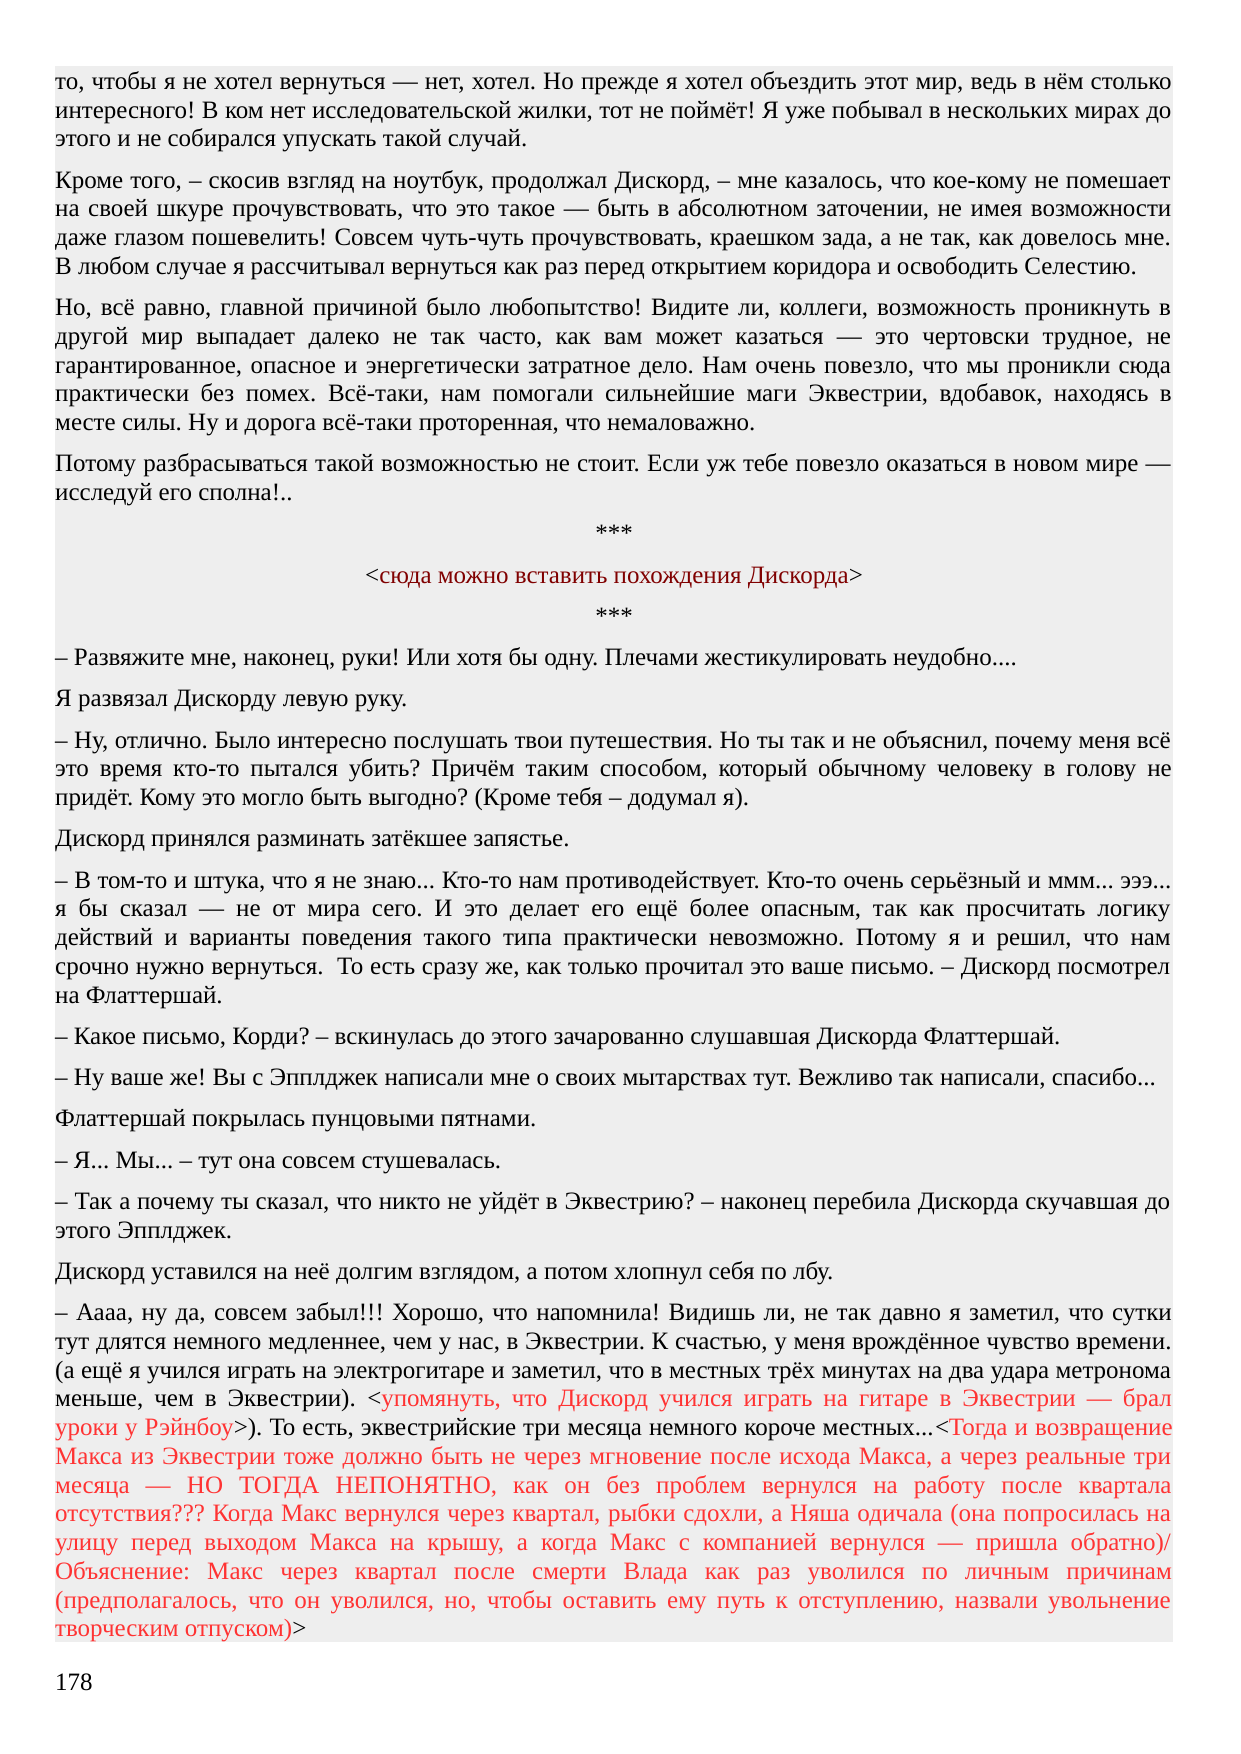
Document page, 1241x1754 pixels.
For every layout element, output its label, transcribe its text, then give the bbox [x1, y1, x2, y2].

text Потому разбрасываться такой возможностью не стоит. Если уж тебе повезло оказаться в новом мире — исследуй его сполна!.. [55, 448, 1173, 506]
text *** [55, 518, 1173, 547]
text Я развязал Дискорду левую руку. [55, 683, 1173, 712]
text то, чтобы я не хотел вернуться — нет, хотел. Но прежде я хотел объездить этот мир, ведь в нём столько интересного! В ком нет исследовательской жилки, тот не поймёт! Я уже побывал в нескольких мирах до этого и не собирался упускать такой случай. [55, 66, 1173, 152]
text *** [55, 601, 1173, 630]
text – Какое письмо, Корди? – вскинулась до этого зачарованно слушавшая Дискорда Флаттершай. [55, 1021, 1173, 1050]
text – В том-то и штука, что я не знаю... Кто-то нам противодействует. Кто-то очень серьёзный и ммм... эээ... я бы сказал — не от мира сего. И это делает его ещё более опасным, так как просчитать логику действий и варианты поведения такого типа практически невозможно. Потому я и решил, что нам срочно нужно вернуться. То есть сразу же, как только прочитал это ваше письмо. – Дискорд посмотрел на Флаттершай. [55, 865, 1173, 1008]
text – Ну ваше же! Вы с Эпплджек написали мне о своих мытарствах тут. Вежливо так написали, спасибо... [55, 1062, 1173, 1091]
text – Я... Мы... – тут она совсем стушевалась. [55, 1145, 1173, 1173]
text – Развяжите мне, наконец, руки! Или хотя бы одну. Плечами жестикулировать неудобно.... [55, 642, 1173, 671]
text Кроме того, – скосив взгляд на ноутбук, продолжал Дискорд, – мне казалось, что кое-кому не помешает на своей шкуре прочувствовать, что это такое — быть в абсолютном заточении, не имея возможности даже глазом пошевелить! Совсем чуть-чуть прочувствовать, краешком зада, а не так, как довелось мне. В любом случае я рассчитывал вернуться как раз перед открытием коридора и освободить Селестию. [55, 165, 1173, 280]
text – Аааа, ну да, совсем забыл!!! Хорошо, что напомнила! Видишь ли, не так давно я заметил, что сутки тут длятся немного медленнее, чем у нас, в Эквестрии. К счастью, у меня врождённое чувство времени. (а ещё я учился играть на электрогитаре и заметил, что в местных трёх минутах на два удара метронома меньше, чем в Эквестрии). <упомянуть, что Дискорд учился играть на гитаре в Эквестрии — брал уроки у Рэйнбоу>). То есть, эквестрийские три месяца немного короче местных...<Тогда и возвращение Макса из Эквестрии тоже должно быть не через мгновение после исхода Макса, а через реальные три месяца — НО ТОГДА НЕПОНЯТНО, как он без проблем вернулся на работу после квартала отсутствия??? Когда Макс вернулся через квартал, рыбки сдохли, а Няша одичала (она попросилась на улицу перед выходом Макса на крышу, а когда Макс с компанией вернулся — пришла обратно)/ Объяснение: Макс через квартал после смерти Влада как раз уволился по личным причинам (предполагалось, что он уволился, но, чтобы оставить ему путь к отступлению, назвали увольнение творческим отпуском)> [55, 1297, 1173, 1642]
text – Так а почему ты сказал, что никто не уйдёт в Эквестрию? – наконец перебила Дискорда скучавшая до этого Эпплджек. [55, 1186, 1173, 1243]
text Дискорд принялся разминать затёкшее запястье. [55, 823, 1173, 852]
text Флаттершай покрылась пунцовыми пятнами. [55, 1103, 1173, 1132]
text <сюда можно вставить похождения Дискорда> [55, 560, 1173, 588]
text – Ну, отлично. Было интересно послушать твои путешествия. Но ты так и не объяснил, почему меня всё это время кто-то пытался убить? Причём таким способом, который обычному человеку в голову не придёт. Кому это могло быть выгодно? (Кроме тебя – додумал я). [55, 725, 1173, 811]
text Дискорд уставился на неё долгим взглядом, а потом хлопнул себя по лбу. [55, 1256, 1173, 1285]
text Но, всё равно, главной причиной было любопытство! Видите ли, коллеги, возможность проникнуть в другой мир выпадает далеко не так часто, как вам может казаться — это чертовски трудное, не гарантированное, опасное и энергетически затратное дело. Нам очень повезло, что мы проникли сюда практически без помех. Всё-таки, нам помогали сильнейшие маги Эквестрии, вдобавок, находясь в месте силы. Ну и дорога всё-таки проторенная, что немаловажно. [55, 292, 1173, 436]
